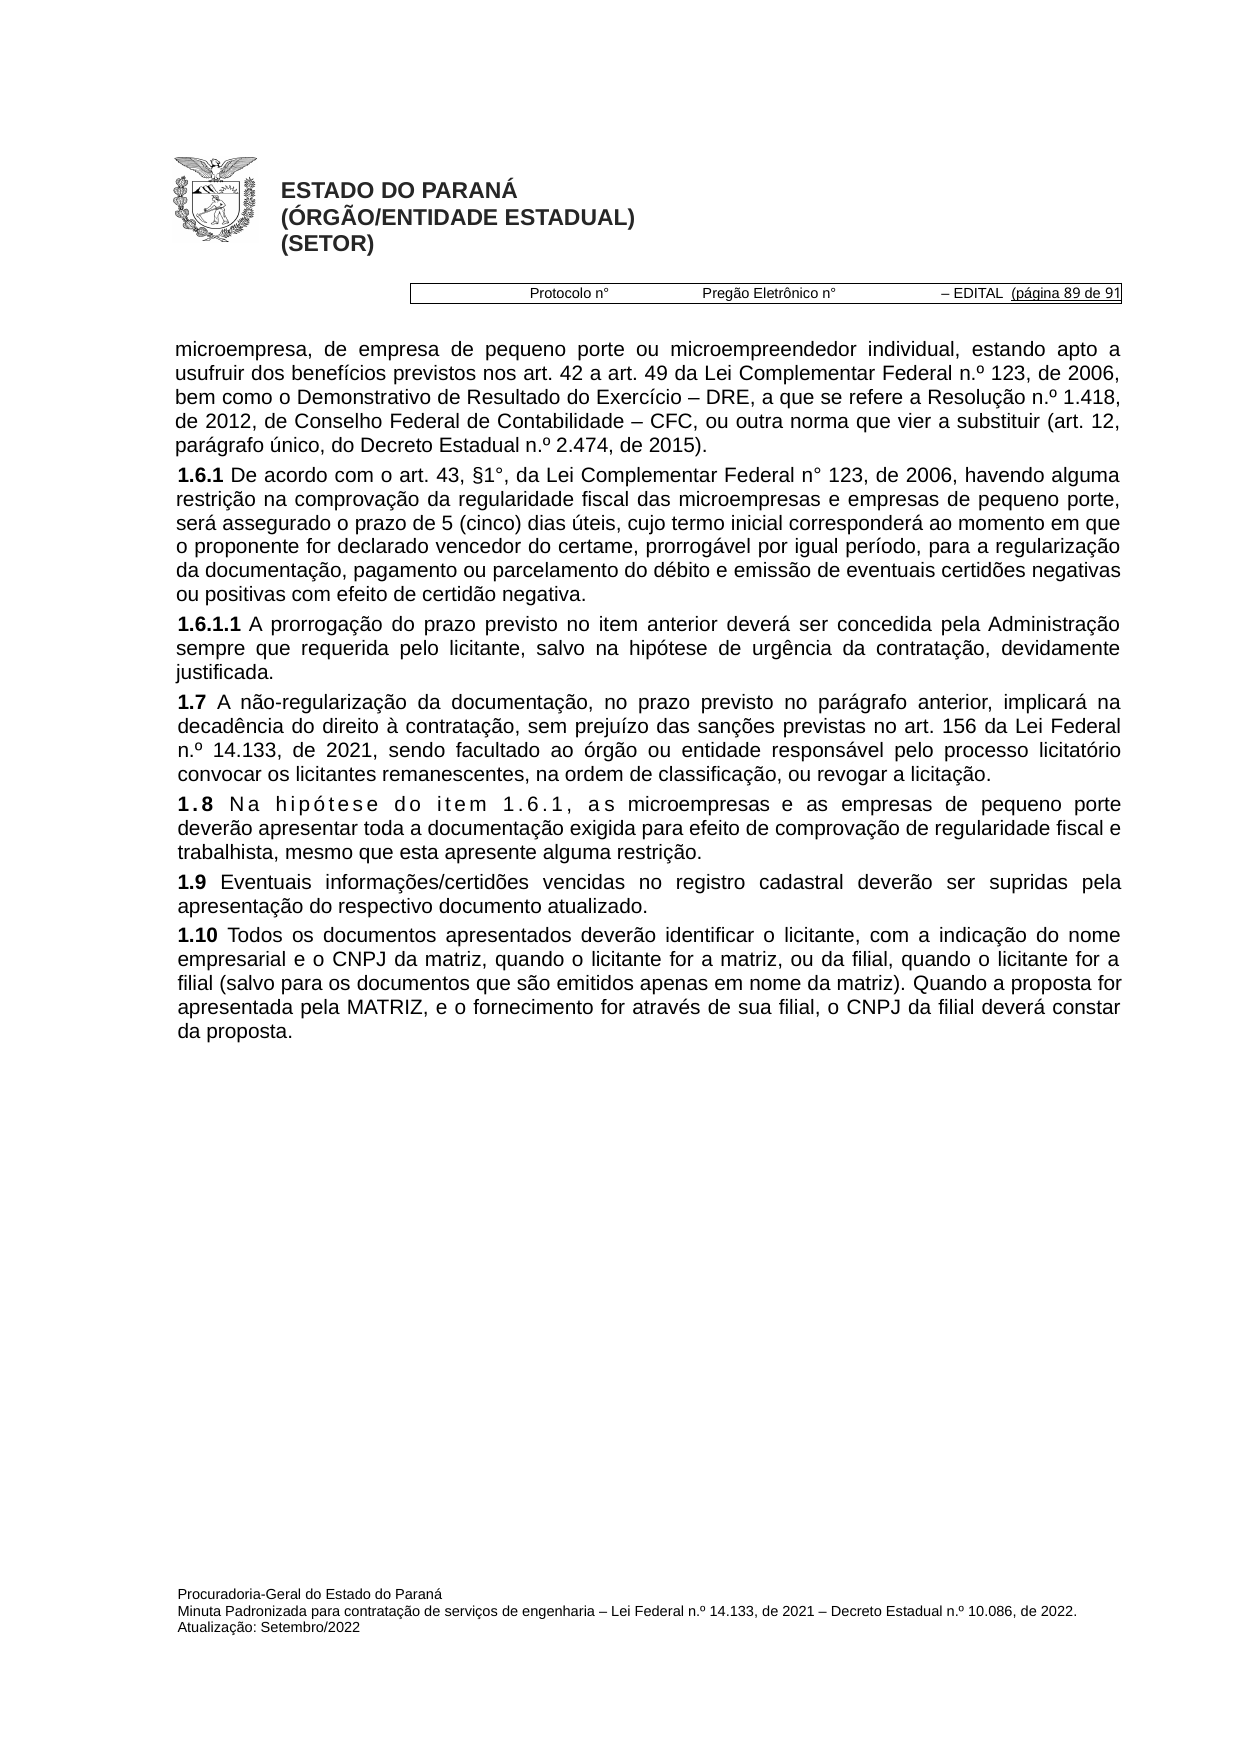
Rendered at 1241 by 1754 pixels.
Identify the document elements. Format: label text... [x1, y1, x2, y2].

text 1.6.1.1 A prorrogação do prazo previsto no item anterior deverá ser concedida pela Administração sempre que requerida pelo licitante, salvo na hipótese de urgência da contratação, devidamente justificada. [176, 612, 1122, 684]
text 1.6.1 De acordo com o art. 43, §1°, da Lei Complementar Federal n° 123, de 2006, havendo alguma restrição na comprovação da regularidade fiscal das microempresas e empresas de pequeno porte, será assegurado o prazo de 5 (cinco) dias úteis, cujo termo inicial corresponderá ao momento em que o proponente for declarado vencedor do certame, prorrogável por igual período, para a regularização da documentação, pagamento ou parcelamento do débito e emissão de eventuais certidões negativas ou positivas com efeito de certidão negativa. [176, 462, 1122, 606]
picture [172, 156, 259, 243]
text 1.10 Todos os documentos apresentados deverão identificar o licitante, com a indicação do nome empresarial e o CNPJ da matriz, quando o licitante for a matriz, ou da filial, quando o licitante for a filial (salvo para os documentos que são emitidos apenas em nome da matriz). Quando a proposta for apresentada pela MATRIZ, e o fornecimento for através de sua filial, o CNPJ da filial deverá constar da proposta. [177, 923, 1122, 1043]
text 1.9 Eventuais informações/certidões vencidas no registro cadastral deverão ser supridas pela apresentação do respectivo documento atualizado. [177, 869, 1122, 917]
text microempresa, de empresa de pequeno porte ou microempreendedor individual, estando apto a usufruir dos benefícios previstos nos art. 42 a art. 49 da Lei Complementar Federal n.º 123, de 2006, bem como o Demonstrativo de Resultado do Exercício – DRE, a que se refere a Resolução n.º 1.418, de 2012, de Conselho Federal de Contabilidade – CFC, ou outra norma que vier a substituir (art. 12, parágrafo único, do Decreto Estadual n.º 2.474, de 2015). [175, 337, 1122, 456]
text 1.7 A não-regularização da documentação, no prazo previsto no parágrafo anterior, implicará na decadência do direito à contratação, sem prejuízo das sanções previstas no art. 156 da Lei Federal n.º 14.133, de 2021, sendo facultado ao órgão ou entidade responsável pelo processo licitatório convocar os licitantes remanescentes, na ordem de classificação, ou revogar a licitação. [177, 690, 1122, 786]
text 1.8 Na hipótese do item 1.6.1, as microempresas e as empresas de pequeno porte deverão apresentar toda a documentação exigida para efeito de comprovação de regularidade fiscal e trabalhista, mesmo que esta apresente alguma restrição. [177, 792, 1122, 863]
